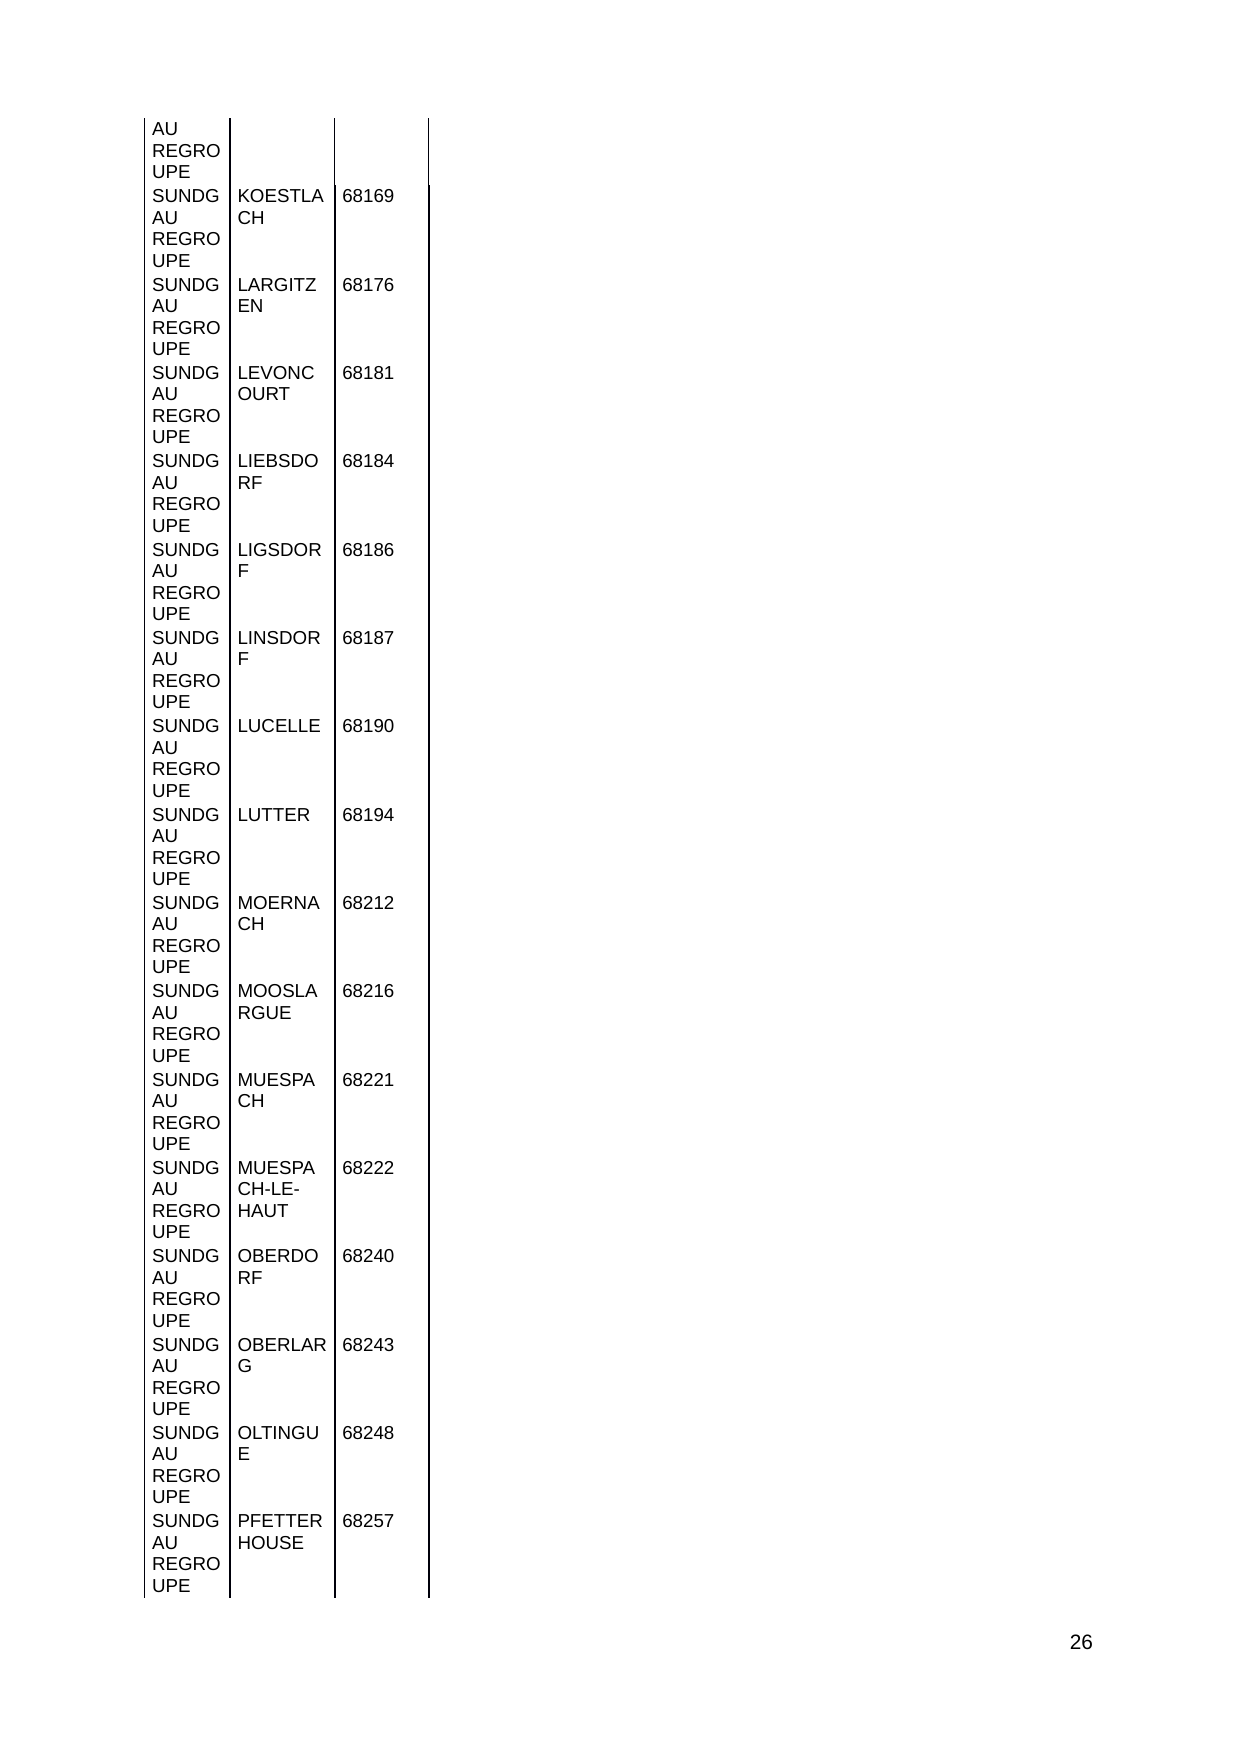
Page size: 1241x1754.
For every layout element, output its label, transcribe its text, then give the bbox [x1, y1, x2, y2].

table_cell SUNDGAU REGROUPE [145, 273, 229, 362]
table_cell 68257 [336, 1510, 428, 1598]
table_cell SUNDGAU REGROUPE [145, 450, 229, 538]
table_cell 68181 [336, 362, 428, 450]
table_cell 68187 [336, 627, 428, 715]
table_cell AU REGROUPE [145, 118, 229, 185]
table_cell 68212 [336, 892, 428, 980]
table_cell SUNDGAU REGROUPE [145, 627, 229, 715]
table_cell SUNDGAU REGROUPE [145, 980, 229, 1068]
table_cell SUNDGAU REGROUPE [145, 1510, 229, 1598]
table_cell OLTINGUE [231, 1422, 334, 1510]
table_cell 68216 [336, 980, 428, 1068]
table_cell 68240 [336, 1245, 428, 1333]
table_cell OBERLARG [231, 1333, 334, 1422]
table_cell LINSDORF [231, 627, 334, 715]
table_cell LUTTER [231, 803, 334, 892]
table_cell SUNDGAU REGROUPE [145, 803, 229, 892]
table_cell SUNDGAU REGROUPE [145, 1333, 229, 1422]
table_cell MOERNACH [231, 892, 334, 980]
table_cell SUNDGAU REGROUPE [145, 538, 229, 627]
table_cell PFETTERHOUSE [231, 1510, 334, 1598]
table_cell LIGSDORF [231, 538, 334, 627]
table_cell 68248 [336, 1422, 428, 1510]
table_cell MUESPACH-LE-HAUT [231, 1157, 334, 1245]
table_cell 68194 [336, 803, 428, 892]
table_cell SUNDGAU REGROUPE [145, 1245, 229, 1333]
table_cell SUNDGAU REGROUPE [145, 1068, 229, 1157]
table_cell KOESTLACH [231, 185, 334, 273]
table_cell [335, 118, 428, 185]
table_cell MUESPACH [231, 1068, 334, 1157]
table_cell LEVONCOURT [231, 362, 334, 450]
table_cell 68184 [336, 450, 428, 538]
table_cell MOOSLARGUE [231, 980, 334, 1068]
table_cell 68221 [336, 1068, 428, 1157]
table_cell 68186 [336, 538, 428, 627]
table_cell 68176 [336, 273, 428, 362]
table_cell SUNDGAU REGROUPE [145, 1157, 229, 1245]
table_cell SUNDGAU REGROUPE [145, 185, 229, 273]
table_cell OBERDORF [231, 1245, 334, 1333]
table_cell SUNDGAU REGROUPE [145, 715, 229, 803]
table_cell LARGITZEN [231, 273, 334, 362]
table_cell LUCELLE [231, 715, 334, 803]
table_cell LIEBSDORF [231, 450, 334, 538]
table_cell SUNDGAU REGROUPE [145, 362, 229, 450]
table_cell [231, 118, 334, 185]
table_cell 68222 [336, 1157, 428, 1245]
table_cell SUNDGAU REGROUPE [145, 892, 229, 980]
table_cell 68169 [336, 185, 428, 273]
table_cell SUNDGAU REGROUPE [145, 1422, 229, 1510]
table_cell 68190 [336, 715, 428, 803]
table_cell 68243 [336, 1333, 428, 1422]
